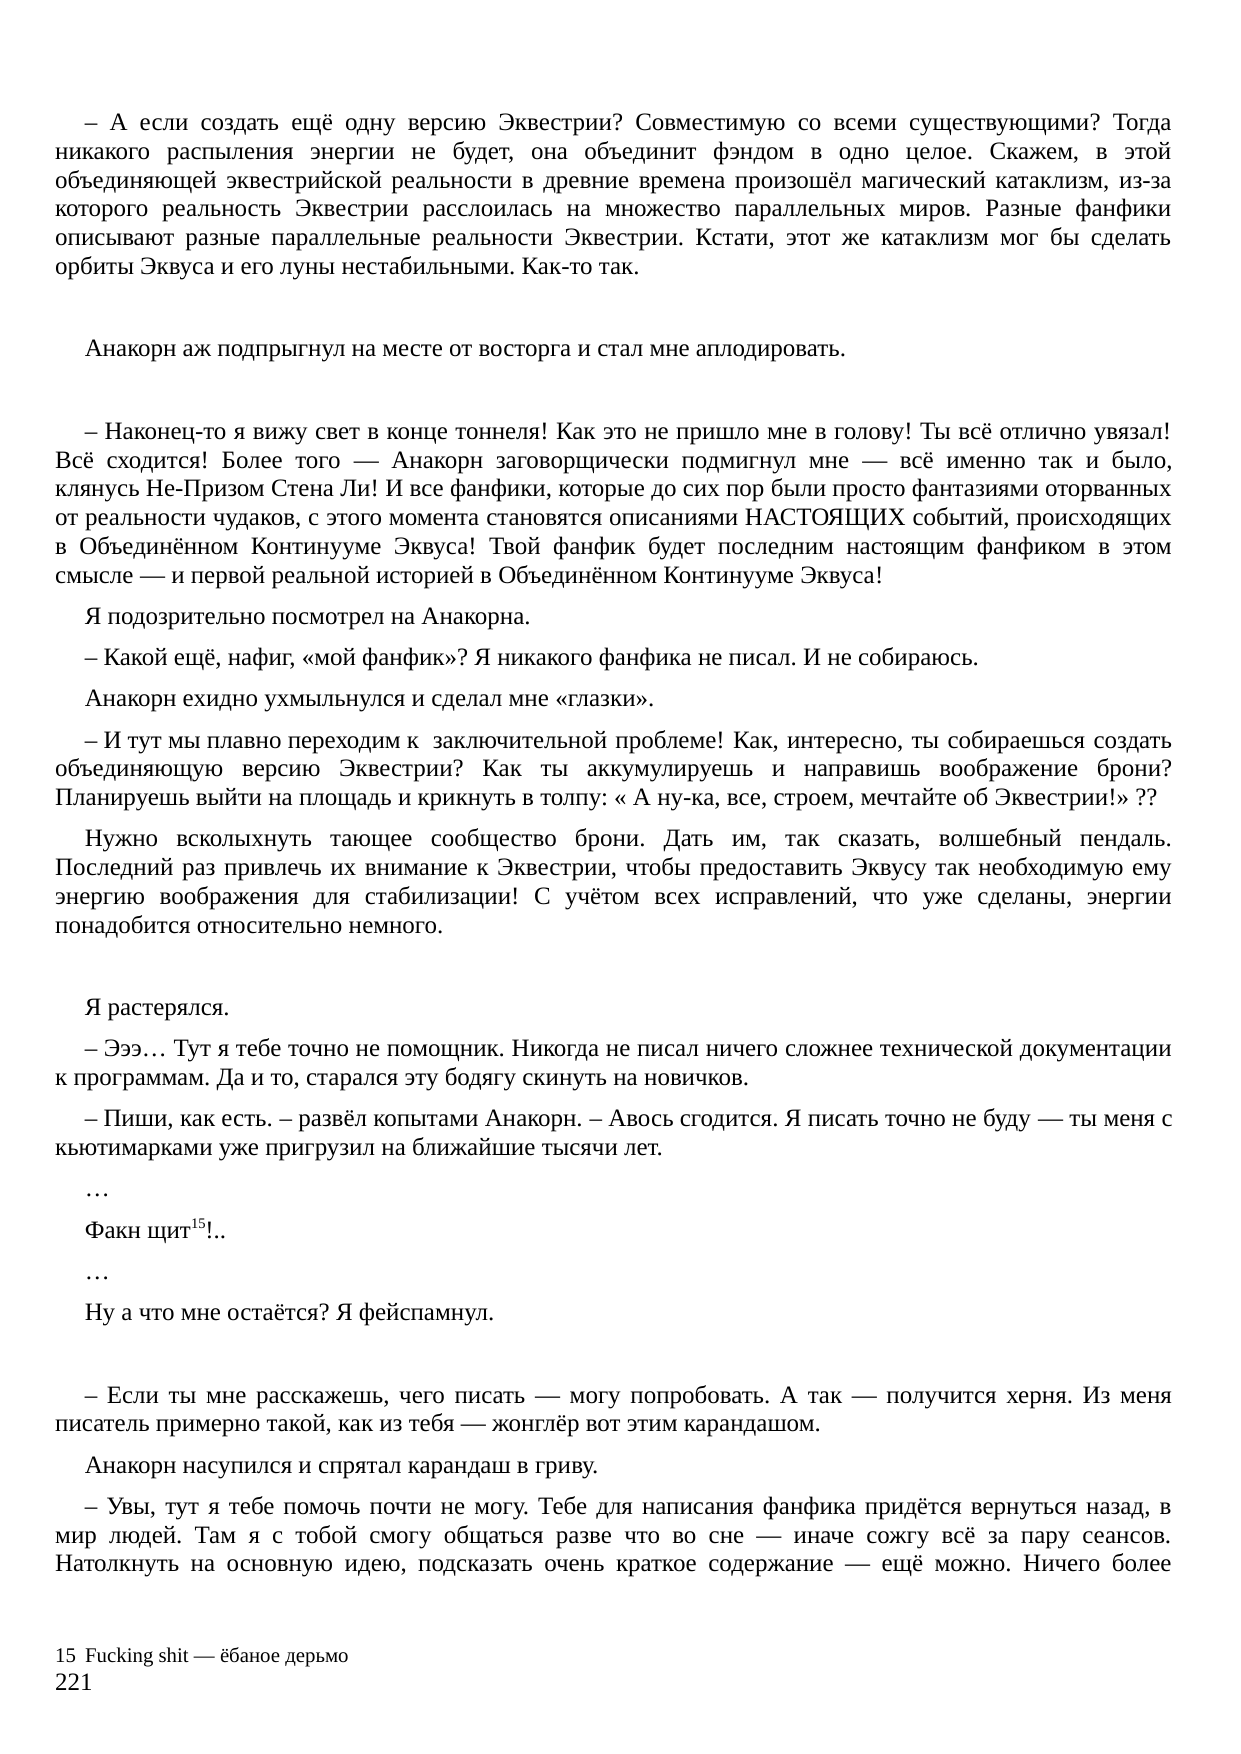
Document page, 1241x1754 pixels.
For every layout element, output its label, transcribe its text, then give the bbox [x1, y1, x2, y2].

text … [55, 1173, 1173, 1202]
text Анакорн ехидно ухмыльнулся и сделал мне «глазки». [55, 683, 1173, 712]
text Факн щит!.. [55, 1215, 1173, 1243]
text – Увы, тут я тебе помочь почти не могу. Тебе для написания фанфика придётся вернуться назад, в мир людей. Там я с тобой смогу общаться разве что во сне — иначе сожгу всё за пару сеансов. Натолкнуть на основную идею, подсказать очень краткое содержание — ещё можно. Ничего более [55, 1491, 1173, 1577]
text Нужно всколыхнуть тающее сообщество брони. Дать им, так сказать, волшебный пендаль. Последний раз привлечь их внимание к Эквестрии, чтобы предоставить Эквусу так необходимую ему энергию воображения для стабилизации! С учётом всех исправлений, что уже сделаны, энергии понадобится относительно немного. [55, 823, 1173, 938]
text – И тут мы плавно переходим к заключительной проблеме! Как, интересно, ты собираешься создать объединяющую версию Эквестрии? Как ты аккумулируешь и направишь воображение брони? Планируешь выйти на площадь и крикнуть в толпу: « А ну-ка, все, строем, мечтайте об Эквестрии!» ?? [55, 725, 1173, 811]
text Ну а что мне остаётся? Я фейспамнул. [55, 1297, 1173, 1326]
text – Наконец-то я вижу свет в конце тоннеля! Как это не пришло мне в голову! Ты всё отлично увязал! Всё сходится! Более того — Анакорн заговорщически подмигнул мне — всё именно так и было, клянусь Не-Призом Стена Ли! И все фанфики, которые до сих пор были просто фантазиями оторванных от реальности чудаков, с этого момента становятся описаниями НАСТОЯЩИХ событий, происходящих в Объединённом Континууме Эквуса! Твой фанфик будет последним настоящим фанфиком в этом смысле — и первой реальной историей в Объединённом Континууме Эквуса! [55, 416, 1173, 588]
text … [55, 1256, 1173, 1285]
text – Эээ… Тут я тебе точно не помощник. Никогда не писал ничего сложнее технической документации к программам. Да и то, старался эту бодягу скинуть на новичков. [55, 1033, 1173, 1091]
text – А если создать ещё одну версию Эквестрии? Совместимую со всеми существующими? Тогда никакого распыления энергии не будет, она объединит фэндом в одно целое. Скажем, в этой объединяющей эквестрийской реальности в древние времена произошёл магический катаклизм, из-за которого реальность Эквестрии расслоилась на множество параллельных миров. Разные фанфики описывают разные параллельные реальности Эквестрии. Кстати, этот же катаклизм мог бы сделать орбиты Эквуса и его луны нестабильными. Как-то так. [55, 107, 1173, 280]
text – Какой ещё, нафиг, «мой фанфик»? Я никакого фанфика не писал. И не собираюсь. [55, 642, 1173, 671]
text Анакорн насупился и спрятал карандаш в гриву. [55, 1450, 1173, 1478]
text – Если ты мне расскажешь, чего писать — могу попробовать. А так — получится херня. Из меня писатель примерно такой, как из тебя — жонглёр вот этим карандашом. [55, 1380, 1173, 1437]
text Fucking shit — ёбаное дерьмо [55, 1642, 1173, 1667]
text Анакорн аж подпрыгнул на месте от восторга и стал мне аплодировать. [55, 333, 1173, 362]
text – Пиши, как есть. – развёл копытами Анакорн. – Авось сгодится. Я писать точно не буду — ты меня с кьютимарками уже пригрузил на ближайшие тысячи лет. [55, 1103, 1173, 1161]
text Я растерялся. [55, 992, 1173, 1021]
text Я подозрительно посмотрел на Анакорна. [55, 601, 1173, 630]
